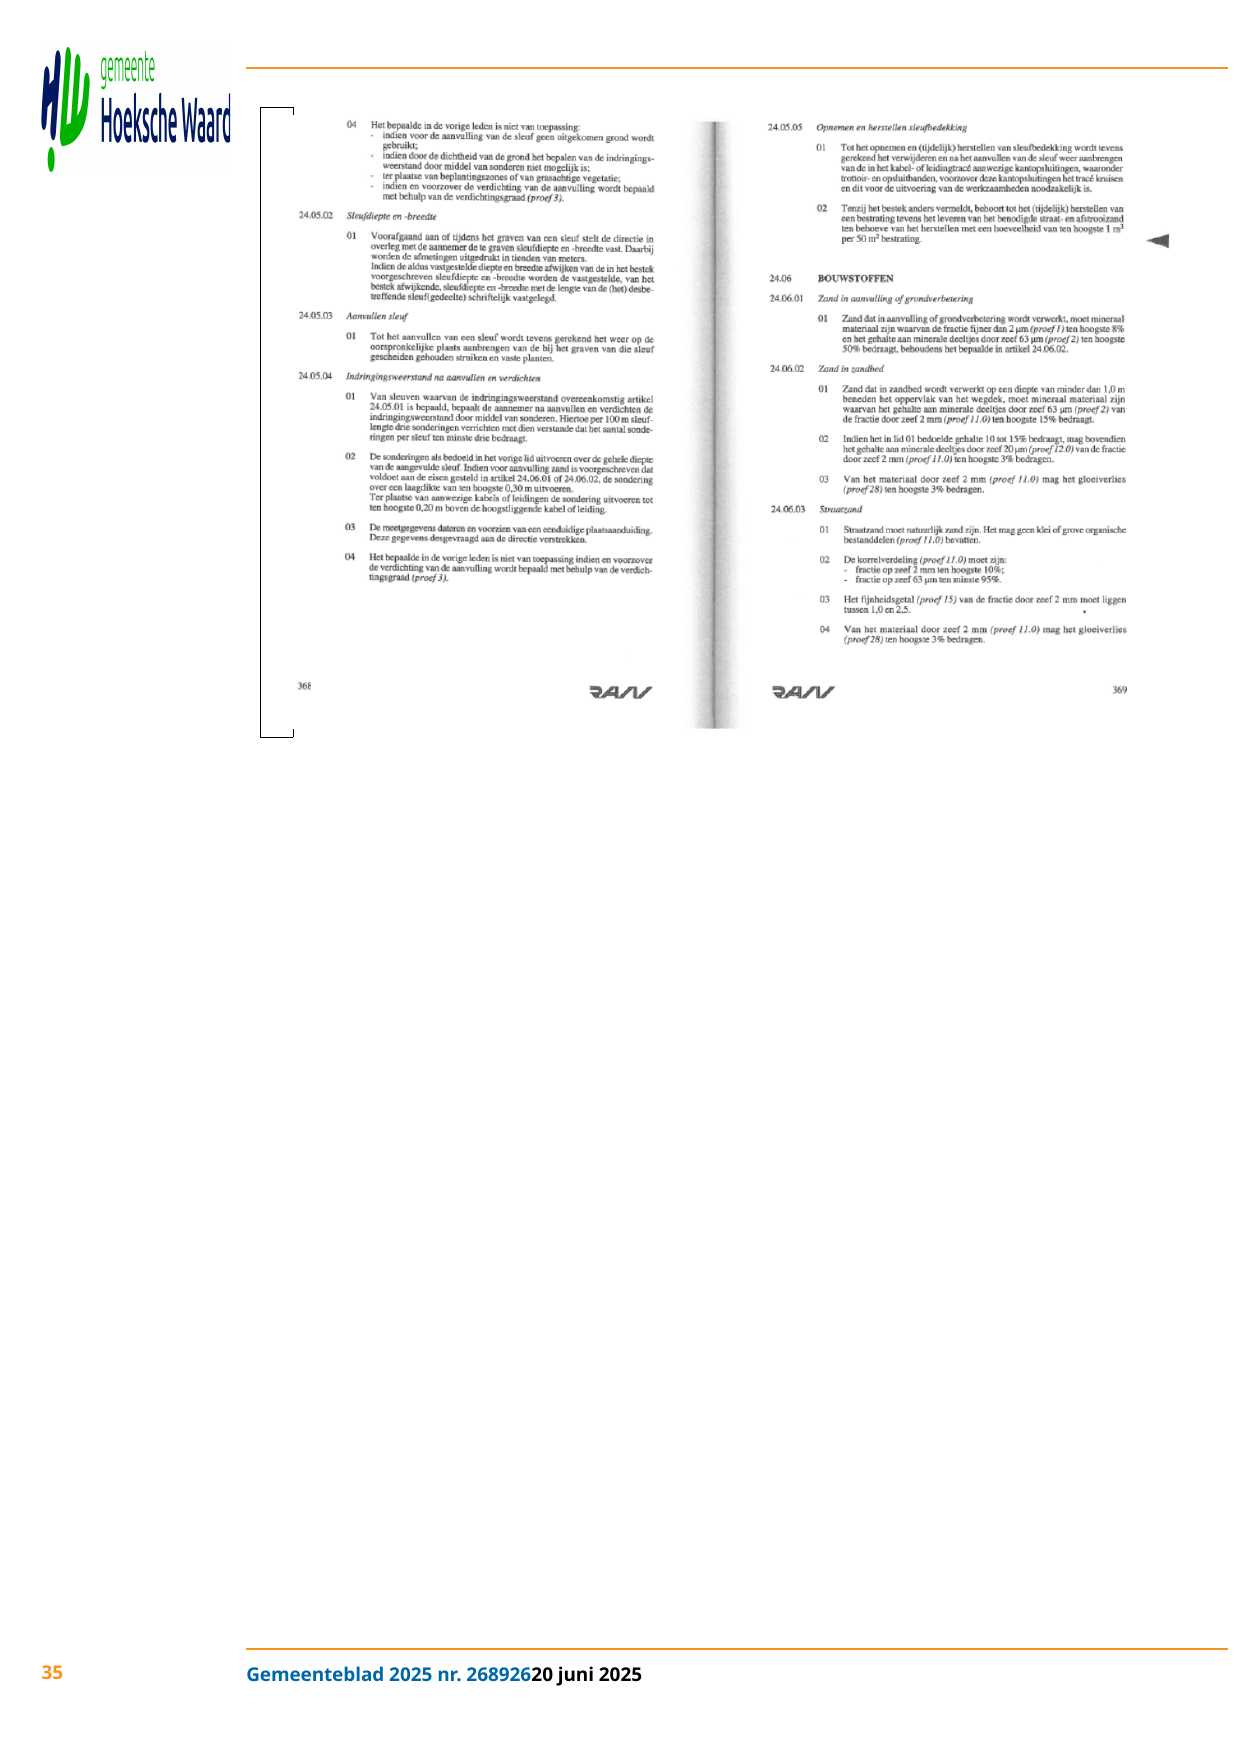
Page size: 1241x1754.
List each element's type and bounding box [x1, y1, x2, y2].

picture [268, 115, 1173, 729]
picture [41, 47, 231, 172]
